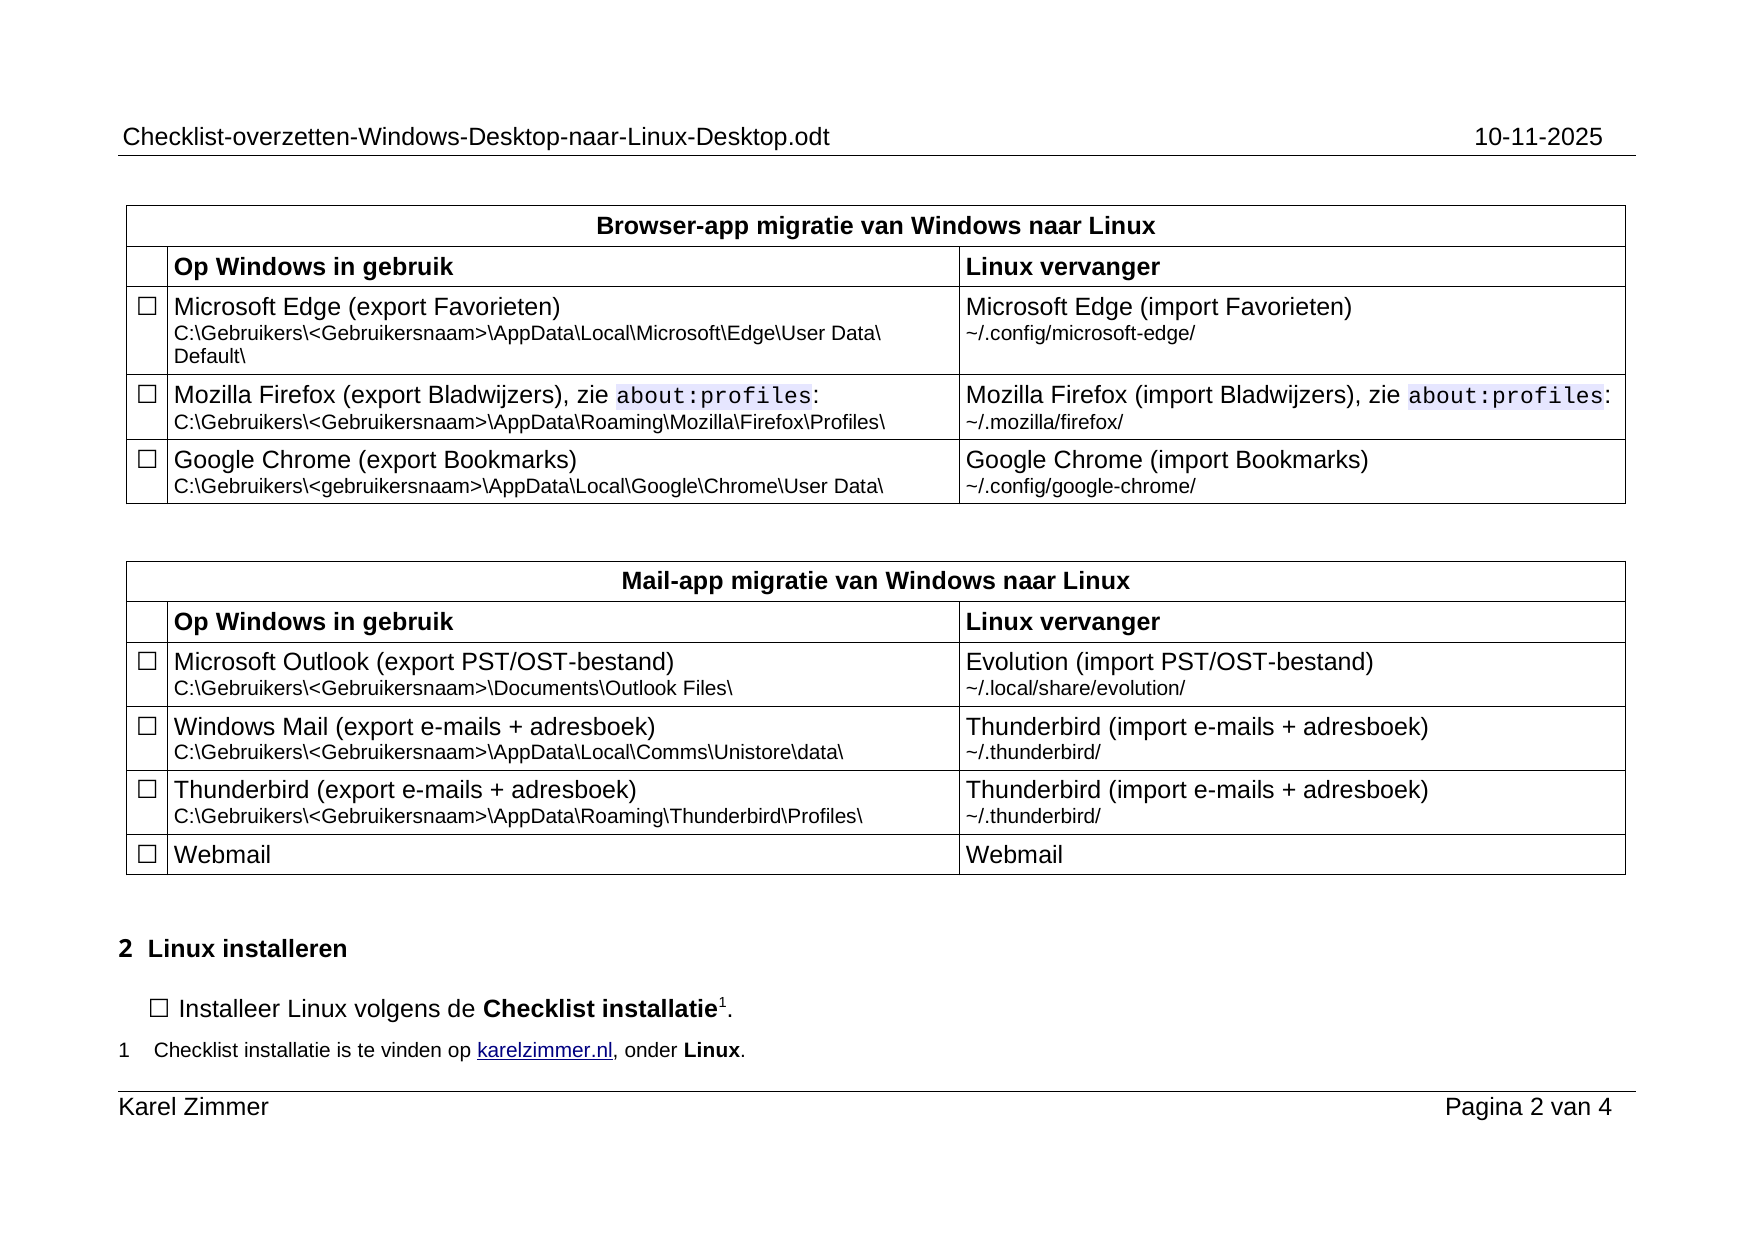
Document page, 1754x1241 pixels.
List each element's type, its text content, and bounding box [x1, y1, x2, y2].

table_cell ☐ [127, 835, 167, 874]
table_cell Thunderbird (import e-mails + adresboek) ~/.thunderbird/ [960, 771, 1625, 834]
table_cell Mozilla Firefox (export Bladwijzers), zie about:profiles: C:\Gebruikers\<Gebruikersnaam>\AppData\Roaming\Mozilla\Firefox\Profiles\ [168, 375, 959, 439]
table_cell Op Windows in gebruik [168, 602, 959, 642]
table_header ☐ [141, 993, 177, 1024]
table_cell Webmail [960, 835, 1625, 874]
table_cell Evolution (import PST/OST-bestand) ~/.local/share/evolution/ [960, 643, 1625, 706]
table_cell Windows Mail (export e-mails + adresboek) C:\Gebruikers\<Gebruikersnaam>\AppData\Local\Comms\Unistore\data\ [168, 707, 959, 770]
table_cell Microsoft Edge (export Favorieten) C:\Gebruikers\<Gebruikersnaam>\AppData\Local\Microsoft\Edge\User Data\Default\ [168, 287, 959, 374]
table_header Mail-app migratie van Windows naar Linux [127, 562, 1625, 601]
table_cell ☐ [127, 287, 167, 374]
table_cell ☐ [127, 643, 167, 706]
table_cell Mozilla Firefox (import Bladwijzers), zie about:profiles: ~/.mozilla/firefox/ [960, 375, 1625, 439]
table_cell Linux vervanger [960, 247, 1625, 286]
table_cell [127, 602, 167, 642]
table_header Installeer Linux volgens de Checklist installatie. [177, 993, 1617, 1024]
table_cell [127, 247, 167, 286]
table_cell ☐ [127, 707, 167, 770]
table_cell Thunderbird (export e-mails + adresboek) C:\Gebruikers\<Gebruikersnaam>\AppData\Roaming\Thunderbird\Profiles\ [168, 771, 959, 834]
table_cell ☐ [127, 440, 167, 503]
table_cell Google Chrome (export Bookmarks) C:\Gebruikers\<gebruikersnaam>\AppData\Local\Google\Chrome\User Data\ [168, 440, 959, 503]
table_cell ☐ [127, 375, 167, 439]
list Linux installeren [118, 931, 1636, 965]
table_cell Microsoft Edge (import Favorieten) ~/.config/microsoft-edge/ [960, 287, 1625, 374]
table_cell Op Windows in gebruik [168, 247, 959, 286]
table_cell Webmail [168, 835, 959, 874]
table_cell ☐ [127, 771, 167, 834]
table_cell Microsoft Outlook (export PST/OST-bestand) C:\Gebruikers\<Gebruikersnaam>\Documents\Outlook Files\ [168, 643, 959, 706]
table_cell Google Chrome (import Bookmarks) ~/.config/google-chrome/ [960, 440, 1625, 503]
table_cell Linux vervanger [960, 602, 1625, 642]
table_cell Thunderbird (import e-mails + adresboek) ~/.thunderbird/ [960, 707, 1625, 770]
table_header Browser-app migratie van Windows naar Linux [127, 206, 1625, 246]
